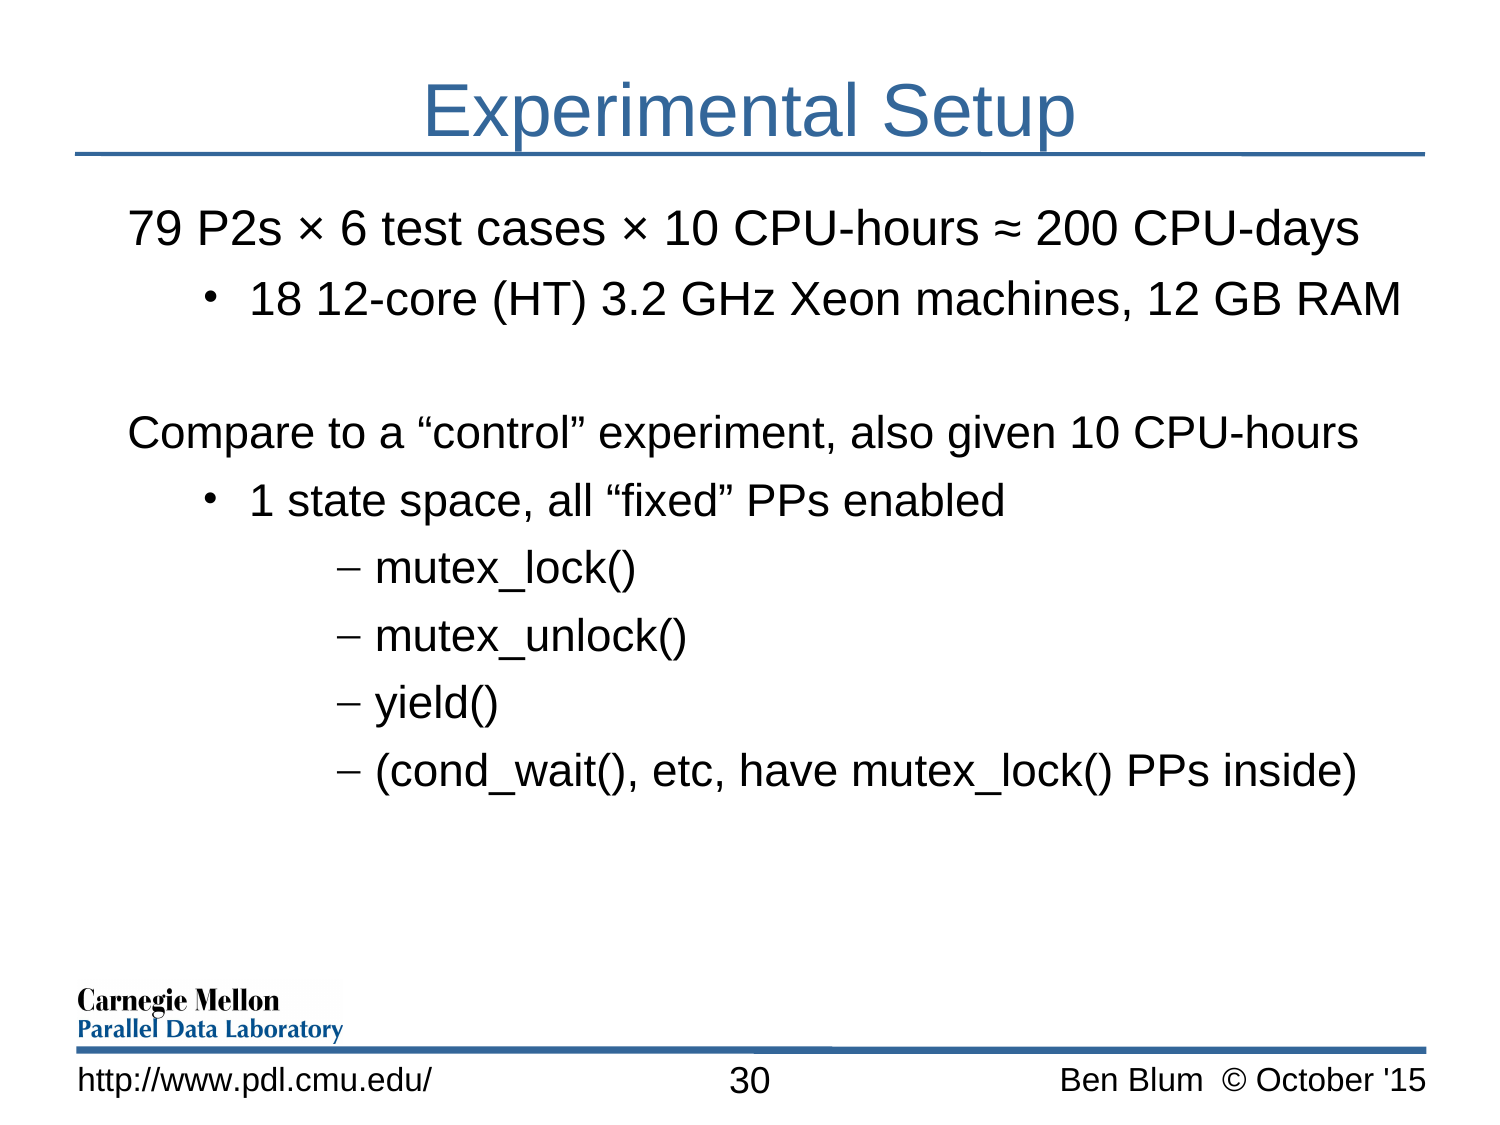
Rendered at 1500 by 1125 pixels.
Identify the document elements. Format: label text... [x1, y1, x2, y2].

picture [77, 979, 343, 1044]
title Experimental Setup [112, 49, 1388, 163]
list 79 P2s × 6 test cases × 10 CPU-hours ≈ 200 CPU-days 18 12-core (HT) 3.2 GHz Xeon machines, 12 GB RAM Compare to a “control” experiment, also given 10 CPU-hours 1 state space, all “fixed” PPs enabled mutex_lock() mutex_unlock() yield() (cond_wait(), etc, have mutex_lock() PPs inside) [112, 187, 1426, 1004]
